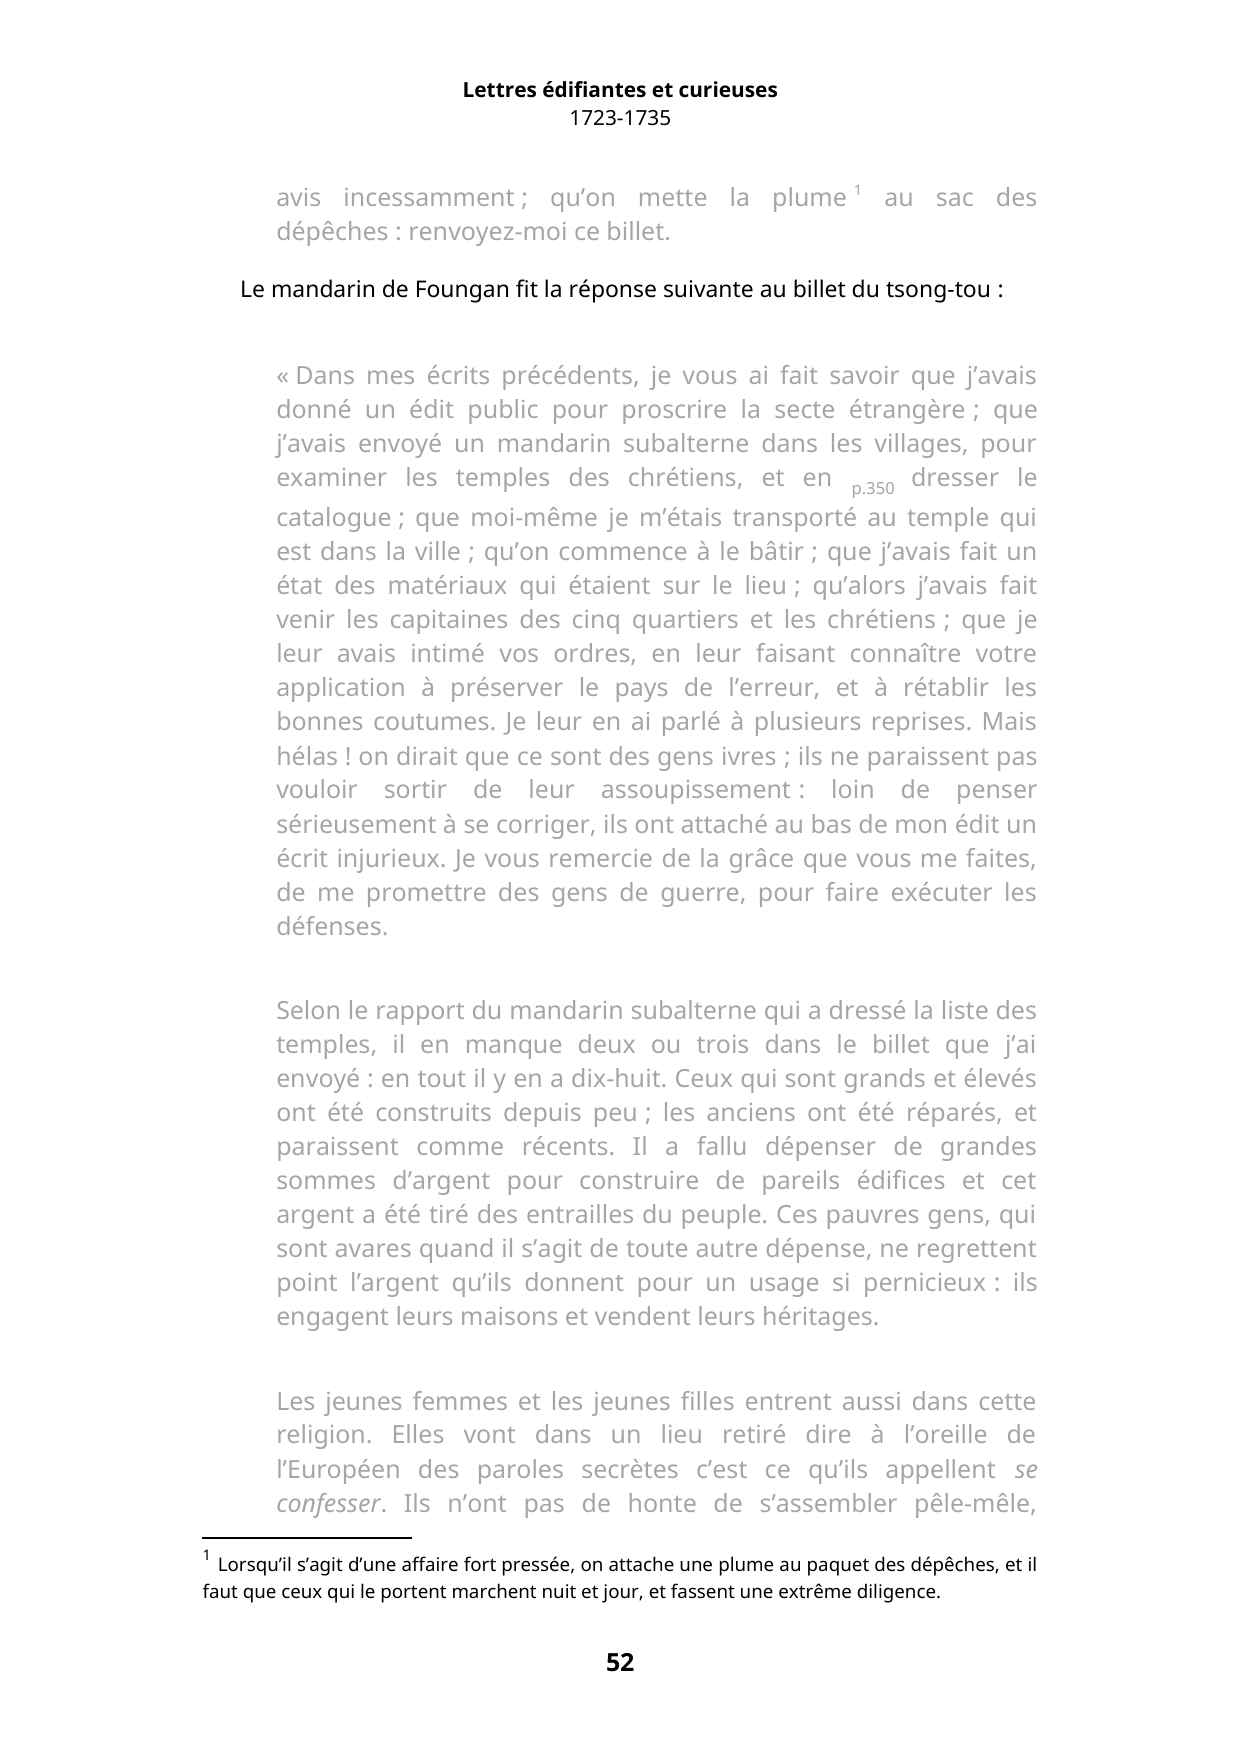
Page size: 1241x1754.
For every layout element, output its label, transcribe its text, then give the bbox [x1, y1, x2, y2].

text Le mandarin de Foungan fit la réponse suivante au billet du tsong-tou : [202, 273, 1038, 304]
text Lorsqu’il s’agit d’une affaire fort pressée, on attache une plume au paquet des dépêches, et il faut que ceux qui le portent marchent nuit et jour, et fassent une extrême diligence. [202, 1544, 1038, 1604]
text Les jeunes femmes et les jeunes filles entrent aussi dans cette religion. Elles vont dans un lieu retiré dire à l’oreille de l’Européen des paroles secrètes c’est ce qu’ils appellent se confesser. Ils n’ont pas de honte de s’assembler pêle-mêle, [276, 1383, 1038, 1519]
text avis incessamment ; qu’on mette la plume au sac des dépêches : renvoyez-moi ce billet. [276, 180, 1038, 248]
text Selon le rapport du mandarin subalterne qui a dressé la liste des temples, il en manque deux ou trois dans le billet que j’ai envoyé : en tout il y en a dix-huit. Ceux qui sont grands et élevés ont été construits depuis peu ; les anciens ont été réparés, et paraissent comme récents. Il a fallu dépenser de grandes sommes d’argent pour construire de pareils édifices et cet argent a été tiré des entrailles du peuple. Ces pauvres gens, qui sont avares quand il s’agit de toute autre dépense, ne regrettent point l’argent qu’ils donnent pour un usage si pernicieux : ils engagent leurs maisons et vendent leurs héritages. [276, 992, 1038, 1333]
text « Dans mes écrits précédents, je vous ai fait savoir que j’avais donné un édit public pour proscrire la secte étrangère ; que j’avais envoyé un mandarin subalterne dans les villages, pour examiner les temples des chrétiens, et en p.350 dresser le catalogue ; que moi-même je m’étais transporté au temple qui est dans la ville ; qu’on commence à le bâtir ; que j’avais fait un état des matériaux qui étaient sur le lieu ; qu’alors j’avais fait venir les capitaines des cinq quartiers et les chrétiens ; que je leur avais intimé vos ordres, en leur faisant connaître votre application à préserver le pays de l’erreur, et à rétablir les bonnes coutumes. Je leur en ai parlé à plusieurs reprises. Mais hélas ! on dirait que ce sont des gens ivres ; ils ne paraissent pas vouloir sortir de leur assoupissement : loin de penser sérieusement à se corriger, ils ont attaché au bas de mon édit un écrit injurieux. Je vous remercie de la grâce que vous me faites, de me promettre des gens de guerre, pour faire exécuter les défenses. [276, 357, 1038, 942]
